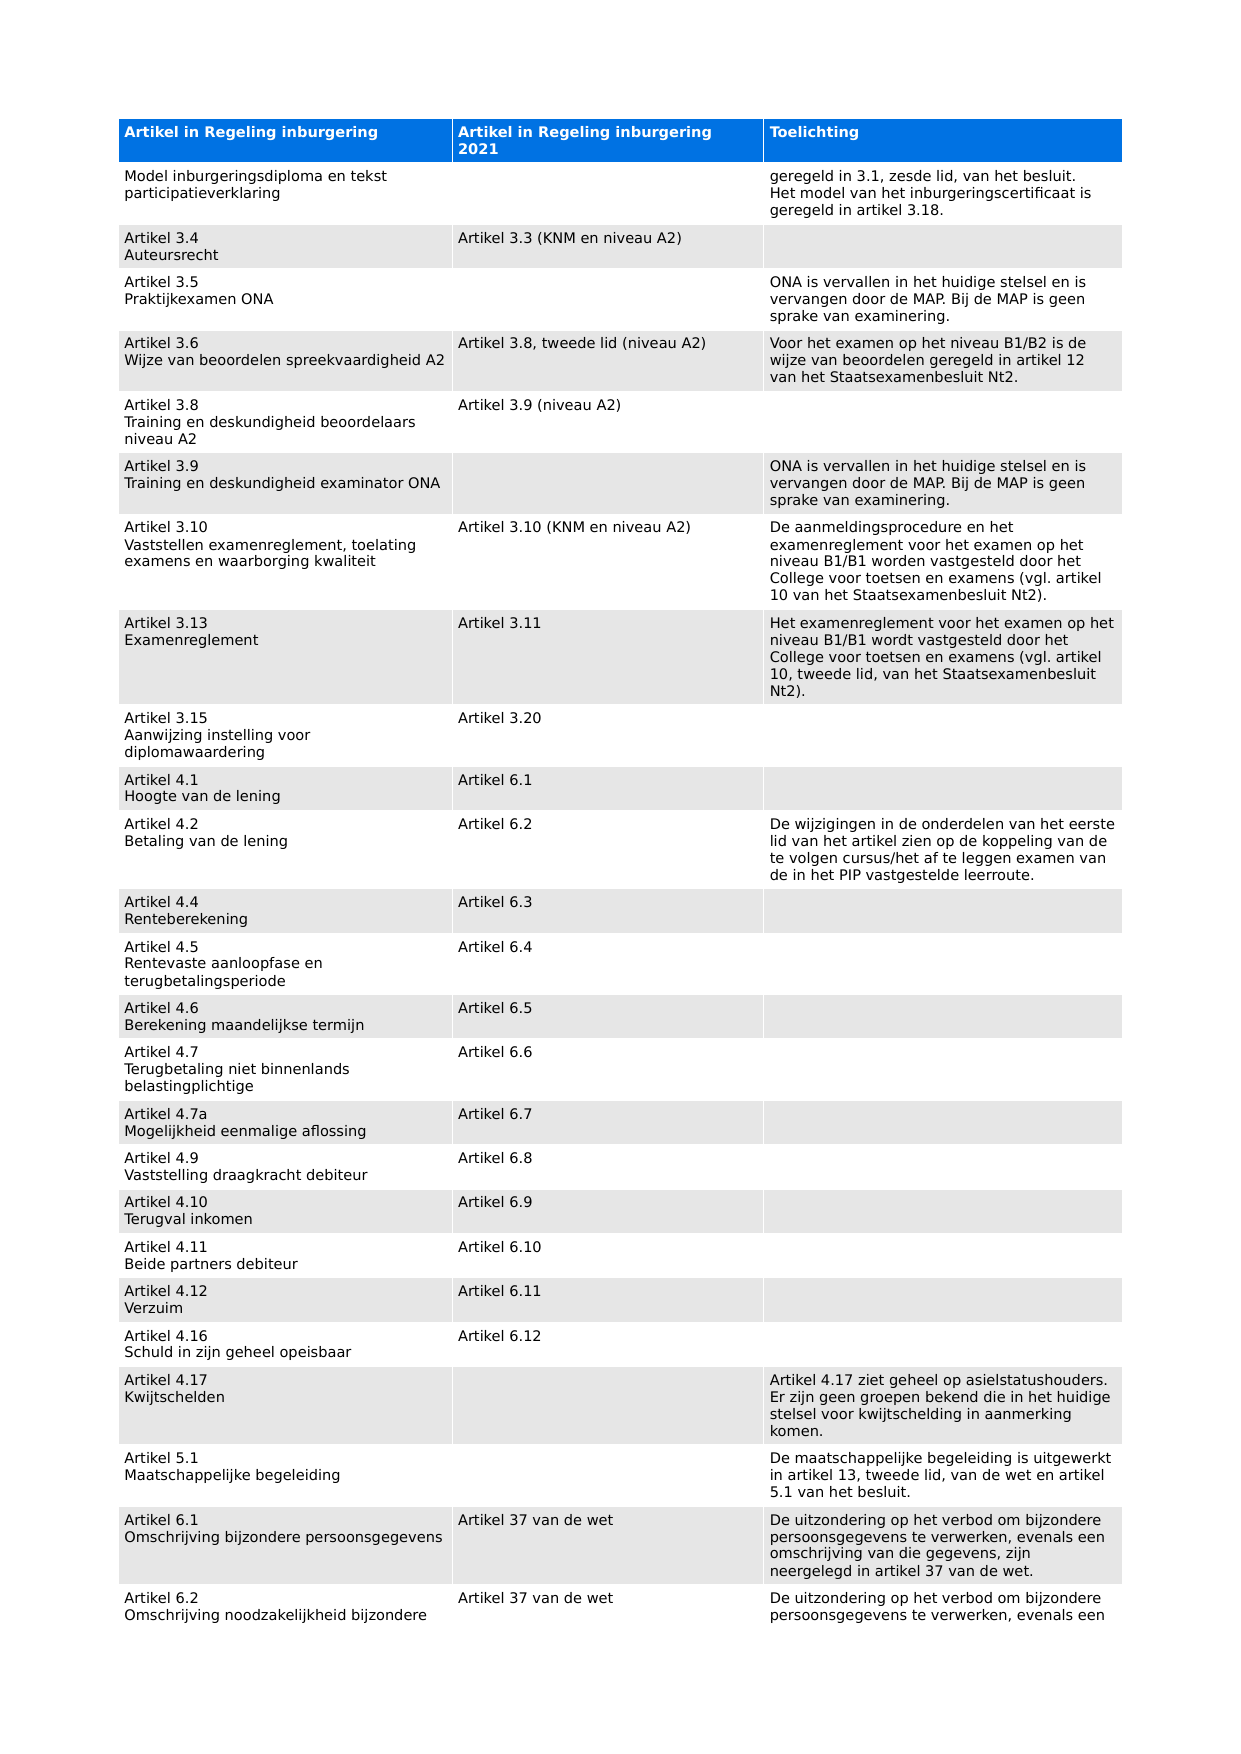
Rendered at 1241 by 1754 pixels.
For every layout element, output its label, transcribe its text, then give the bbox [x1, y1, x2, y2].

table_cell ONA is vervallen in het huidige stelsel en is vervangen door de MAP. Bij de MAP is geen sprake van examinering. [764, 269, 1122, 329]
table_header Artikel in Regeling inburgering [119, 119, 452, 162]
table_cell Artikel 37 van de wet [453, 1507, 763, 1584]
table_cell Artikel 4.1 Hoogte van de lening [119, 767, 452, 810]
table_cell Artikel 3.9 (niveau A2) [453, 392, 763, 452]
table_cell [453, 269, 763, 329]
table_cell Artikel 4.9 Vaststelling draagkracht debiteur [119, 1145, 452, 1188]
table_cell Artikel 4.11 Beide partners debiteur [119, 1234, 452, 1277]
table_cell [764, 889, 1122, 933]
table_cell Artikel 6.7 [453, 1101, 763, 1144]
table_cell Artikel 6.1 Omschrijving bijzondere persoonsgegevens [119, 1507, 452, 1584]
table_cell [764, 1234, 1122, 1277]
table_cell Artikel 4.10 Terugval inkomen [119, 1190, 452, 1233]
table_cell Artikel 6.1 [453, 767, 763, 810]
table_cell [764, 1323, 1122, 1366]
table_cell Artikel 3.15 Aanwijzing instelling voor diplomawaardering [119, 705, 452, 766]
table_cell Artikel 6.11 [453, 1278, 763, 1322]
table_cell Artikel 3.3 (KNM en niveau A2) [453, 225, 763, 268]
table_cell [764, 1040, 1122, 1100]
table_cell [764, 392, 1122, 452]
table_cell Artikel 4.4 Renteberekening [119, 889, 452, 933]
table_cell Artikel 4.7 Terugbetaling niet binnenlands belastingplichtige [119, 1040, 452, 1100]
table_cell geregeld in 3.1, zesde lid, van het besluit. Het model van het inburgeringscertificaat is geregeld in artikel 3.18. [764, 164, 1122, 224]
table_cell [764, 1190, 1122, 1233]
table_cell De uitzondering op het verbod om bijzondere persoonsgegevens te verwerken, evenals een omschrijving van die gegevens, zijn neergelegd in artikel 37 van de wet. [764, 1507, 1122, 1584]
table_cell De maatschappelijke begeleiding is uitgewerkt in artikel 13, tweede lid, van de wet en artikel 5.1 van het besluit. [764, 1445, 1122, 1506]
table_cell ONA is vervallen in het huidige stelsel en is vervangen door de MAP. Bij de MAP is geen sprake van examinering. [764, 453, 1122, 514]
table_cell [453, 1367, 763, 1444]
table_cell [764, 1278, 1122, 1322]
table_cell Artikel 4.6 Berekening maandelijkse termijn [119, 995, 452, 1038]
table_cell Artikel 3.10 (KNM en niveau A2) [453, 515, 763, 609]
table_cell Voor het examen op het niveau B1/B2 is de wijze van beoordelen geregeld in artikel 12 van het Staatsexamenbesluit Nt2. [764, 331, 1122, 391]
table_cell Artikel 6.3 [453, 889, 763, 933]
table_cell [453, 453, 763, 514]
table_cell Artikel 3.13 Examenreglement [119, 610, 452, 704]
table_cell De aanmeldingsprocedure en het examenreglement voor het examen op het niveau B1/B1 worden vastgesteld door het College voor toetsen en examens (vgl. artikel 10 van het Staatsexamenbesluit Nt2). [764, 515, 1122, 609]
table_cell [764, 934, 1122, 994]
table_cell [764, 767, 1122, 810]
table_cell De wijzigingen in de onderdelen van het eerste lid van het artikel zien op de koppeling van de te volgen cursus/het af te leggen examen van de in het PIP vastgestelde leerroute. [764, 811, 1122, 888]
table_cell Artikel 3.10 Vaststellen examenreglement, toelating examens en waarborging kwaliteit [119, 515, 452, 609]
table_cell Artikel 4.17 Kwijtschelden [119, 1367, 452, 1444]
table_cell Artikel 3.4 Auteursrecht [119, 225, 452, 268]
table_cell Artikel 4.12 Verzuim [119, 1278, 452, 1322]
table_cell Artikel 5.1 Maatschappelijke begeleiding [119, 1445, 452, 1506]
table_cell Artikel 6.6 [453, 1040, 763, 1100]
table_cell Artikel 6.5 [453, 995, 763, 1038]
table_cell [764, 1101, 1122, 1144]
table_cell Artikel 6.4 [453, 934, 763, 994]
table_cell [453, 1445, 763, 1506]
table_cell Artikel 3.9 Training en deskundigheid examinator ONA [119, 453, 452, 514]
table_cell Artikel 6.8 [453, 1145, 763, 1188]
table_cell Artikel 6.10 [453, 1234, 763, 1277]
table_cell Artikel 3.6 Wijze van beoordelen spreekvaardigheid A2 [119, 331, 452, 391]
table_cell Artikel 6.12 [453, 1323, 763, 1366]
table_cell [764, 225, 1122, 268]
table_cell Artikel 4.17 ziet geheel op asielstatushouders. Er zijn geen groepen bekend die in het huidige stelsel voor kwijtschelding in aanmerking komen. [764, 1367, 1122, 1444]
table_header Artikel in Regeling inburgering 2021 [453, 119, 763, 162]
table_cell [453, 164, 763, 224]
table_cell De uitzondering op het verbod om bijzondere persoonsgegevens te verwerken, evenals een [764, 1585, 1122, 1628]
table_header Toelichting [764, 119, 1122, 162]
table_cell [764, 995, 1122, 1038]
table_cell [764, 1145, 1122, 1188]
table_cell Artikel 3.20 [453, 705, 763, 766]
table_cell Artikel 4.7a Mogelijkheid eenmalige aflossing [119, 1101, 452, 1144]
table_cell Artikel 6.2 [453, 811, 763, 888]
table_cell Artikel 4.2 Betaling van de lening [119, 811, 452, 888]
table_cell Artikel 4.5 Rentevaste aanloopfase en terugbetalingsperiode [119, 934, 452, 994]
table_cell Artikel 6.2 Omschrijving noodzakelijkheid bijzondere [119, 1585, 452, 1628]
table_cell Artikel 37 van de wet [453, 1585, 763, 1628]
table_cell Artikel 4.16 Schuld in zijn geheel opeisbaar [119, 1323, 452, 1366]
table_cell Het examenreglement voor het examen op het niveau B1/B1 wordt vastgesteld door het College voor toetsen en examens (vgl. artikel 10, tweede lid, van het Staatsexamenbesluit Nt2). [764, 610, 1122, 704]
table_cell Artikel 3.5 Praktijkexamen ONA [119, 269, 452, 329]
table_cell Artikel 3.11 [453, 610, 763, 704]
table_cell Model inburgeringsdiploma en tekst participatieverklaring [119, 164, 452, 224]
table_cell [764, 705, 1122, 766]
table_cell Artikel 3.8, tweede lid (niveau A2) [453, 331, 763, 391]
table_cell Artikel 6.9 [453, 1190, 763, 1233]
table_cell Artikel 3.8 Training en deskundigheid beoordelaars niveau A2 [119, 392, 452, 452]
